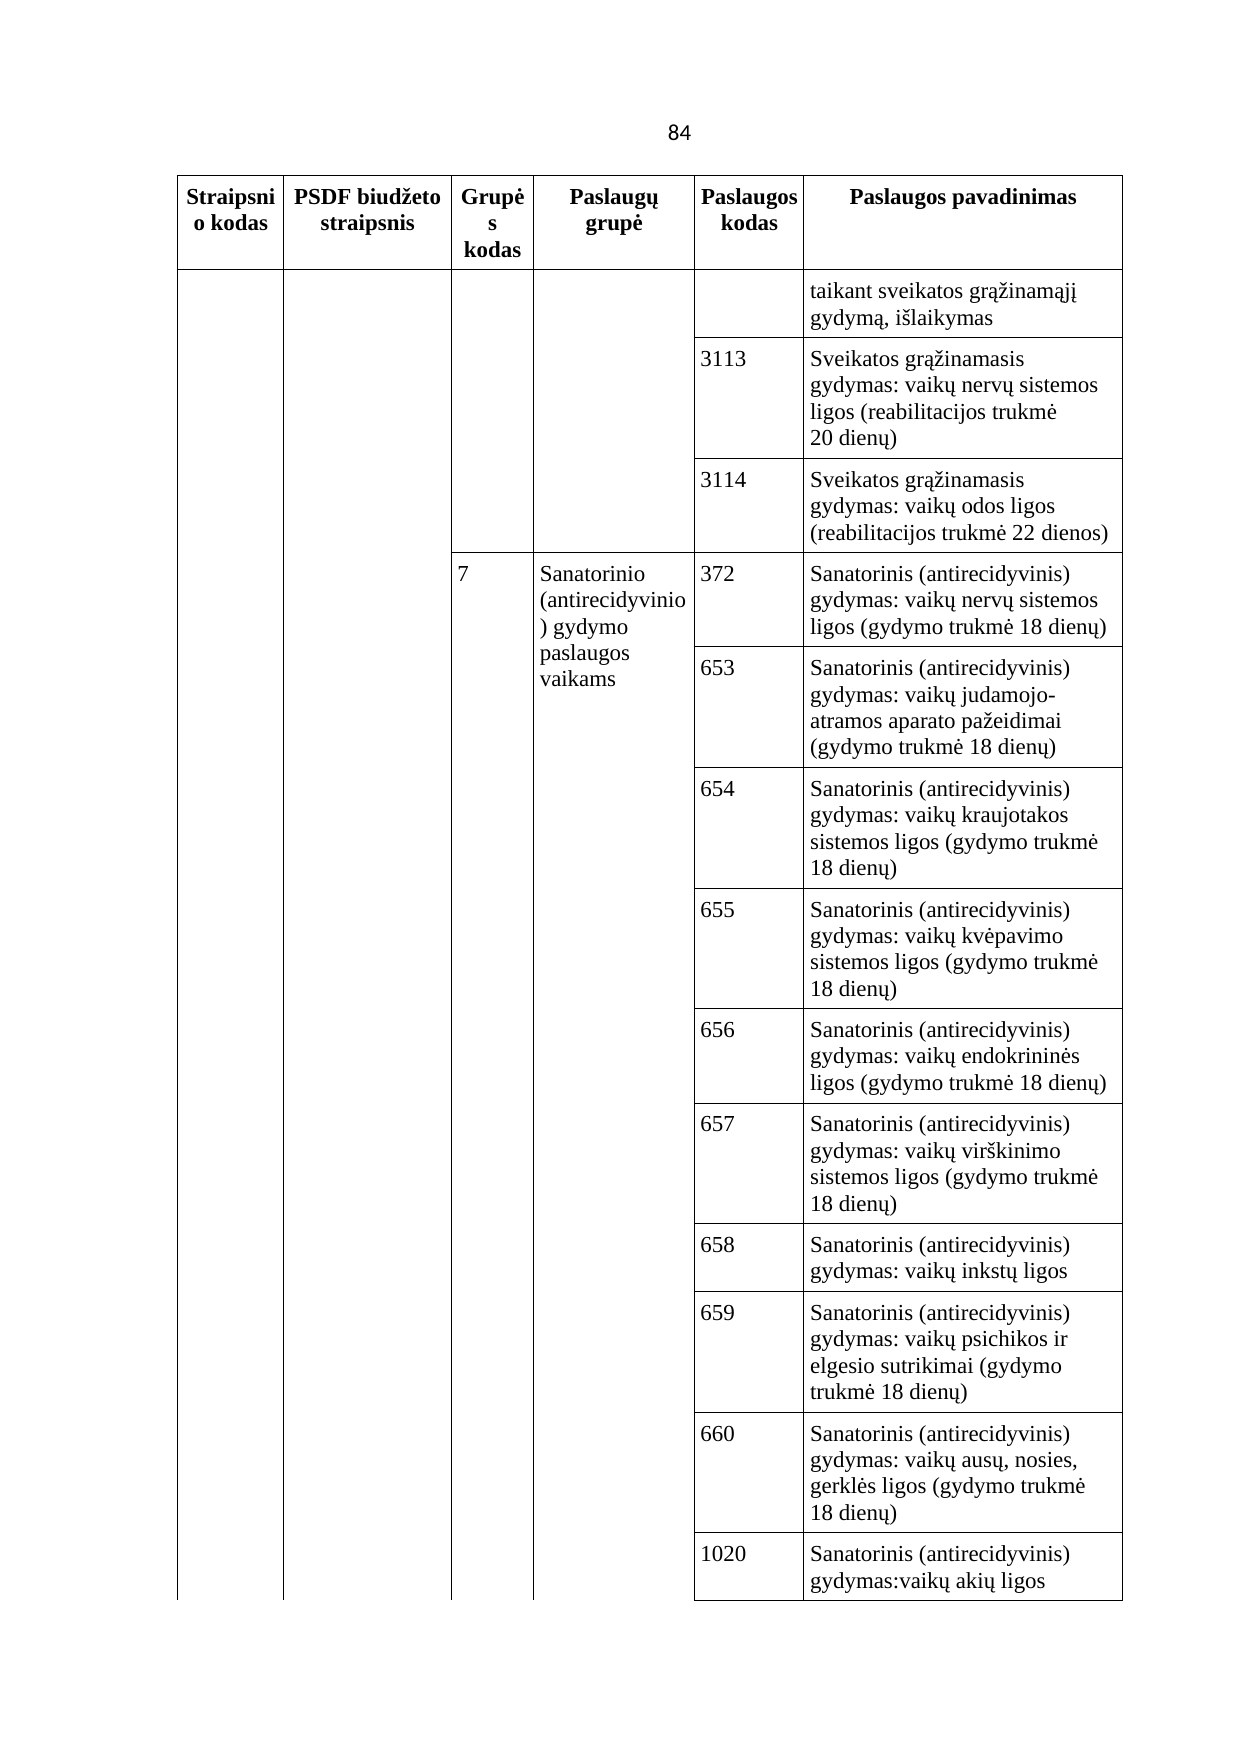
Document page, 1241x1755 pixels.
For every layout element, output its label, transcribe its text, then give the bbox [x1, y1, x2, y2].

table_cell [178, 1532, 283, 1600]
table_cell 7 [452, 553, 533, 646]
table_cell Sanatorinis (antirecidyvinis) gydymas: vaikų kvėpavimo sistemos ligos (gydymo trukmė 18 dienų) [804, 889, 1122, 1008]
table_cell 659 [695, 1292, 803, 1412]
table_cell [284, 552, 451, 646]
table_cell [178, 646, 283, 767]
table_cell [284, 458, 451, 552]
table_cell 653 [695, 647, 803, 767]
table_cell Sanatorinis (antirecidyvinis) gydymas: vaikų ausų, nosies, gerklės ligos (gydymo trukmė 18 dienų) [804, 1413, 1122, 1532]
table_cell [534, 1103, 694, 1223]
table_cell [452, 1008, 533, 1102]
table_cell Sanatorinis (antirecidyvinis) gydymas: vaikų nervų sistemos ligos (gydymo trukmė 18 dienų) [804, 553, 1122, 646]
table_cell 3113 [695, 338, 803, 458]
table_cell 1020 [695, 1533, 803, 1600]
table_cell [178, 767, 283, 887]
table_cell [534, 1291, 694, 1412]
table_cell [178, 1008, 283, 1102]
table_cell 660 [695, 1413, 803, 1532]
table_cell [452, 1223, 533, 1291]
table_cell [178, 888, 283, 1008]
table_cell [284, 1223, 451, 1291]
table_cell [452, 767, 533, 887]
table_cell Sanatorinis (antirecidyvinis) gydymas: vaikų endokrininės ligos (gydymo trukmė 18 dienų) [804, 1009, 1122, 1102]
table_header PSDF biudžeto straipsnis [284, 176, 451, 269]
table_cell Sanatorinis (antirecidyvinis) gydymas: vaikų psichikos ir elgesio sutrikimai (gydymo trukmė 18 dienų) [804, 1292, 1122, 1412]
table_cell 3114 [695, 459, 803, 552]
table_header Paslaugos pavadinimas [804, 176, 1122, 269]
table_cell [284, 1008, 451, 1102]
table_cell taikant sveikatos grąžinamąjį gydymą, išlaikymas [804, 270, 1122, 337]
table_cell [284, 767, 451, 887]
table_cell [452, 1412, 533, 1532]
table_cell [284, 888, 451, 1008]
table_cell [284, 1291, 451, 1412]
table_cell Sanatorinis (antirecidyvinis) gydymas: vaikų inkstų ligos [804, 1224, 1122, 1291]
table_cell 657 [695, 1104, 803, 1223]
table_cell Sveikatos grąžinamasis gydymas: vaikų odos ligos (reabilitacijos trukmė 22 dienos) [804, 459, 1122, 552]
table_header Paslaugų grupė [534, 176, 694, 269]
table_cell [178, 458, 283, 552]
table_cell Sanatorinis (antirecidyvinis) gydymas:vaikų akių ligos [804, 1533, 1122, 1600]
table_cell 654 [695, 768, 803, 887]
table_cell Sanatorinis (antirecidyvinis) gydymas: vaikų judamojo-atramos aparato pažeidimai (gydymo trukmė 18 dienų) [804, 647, 1122, 767]
table_cell [178, 270, 283, 337]
table_cell [452, 1532, 533, 1600]
table_cell [534, 270, 694, 552]
table_cell [178, 1223, 283, 1291]
table_cell [178, 1291, 283, 1412]
table_cell 372 [695, 553, 803, 646]
table_cell 656 [695, 1009, 803, 1102]
table_cell [178, 337, 283, 458]
table_cell [534, 888, 694, 1008]
table_cell Sanatorinis (antirecidyvinis) gydymas: vaikų virškinimo sistemos ligos (gydymo trukmė 18 dienų) [804, 1104, 1122, 1223]
table_cell [284, 337, 451, 458]
table_cell Sanatorinis (antirecidyvinis) gydymas: vaikų kraujotakos sistemos ligos (gydymo trukmė 18 dienų) [804, 768, 1122, 887]
table_cell Sanatorinio (antirecidyvinio) gydymo paslaugos vaikams [534, 553, 694, 767]
table_cell [534, 1008, 694, 1102]
table_header Grupės kodas [452, 176, 533, 269]
table_cell [284, 1532, 451, 1600]
table_cell [452, 888, 533, 1008]
table_cell 655 [695, 889, 803, 1008]
table_cell [284, 1412, 451, 1532]
table_cell [178, 552, 283, 646]
table_cell [284, 646, 451, 767]
table_header Paslaugos kodas [695, 176, 803, 269]
table_cell [695, 270, 803, 337]
table_cell [534, 767, 694, 887]
table_cell [452, 1103, 533, 1223]
table_cell [534, 1532, 694, 1600]
table_cell [452, 270, 533, 552]
table_cell [452, 646, 533, 767]
table_cell [534, 1223, 694, 1291]
table_cell [452, 1291, 533, 1412]
table_cell 658 [695, 1224, 803, 1291]
table_cell [284, 270, 451, 337]
table_cell [534, 1412, 694, 1532]
table_cell Sveikatos grąžinamasis gydymas: vaikų nervų sistemos ligos (reabilitacijos trukmė 20 dienų) [804, 338, 1122, 458]
table_header Straipsnio kodas [178, 176, 283, 269]
table_cell [178, 1103, 283, 1223]
table_cell [178, 1412, 283, 1532]
table_cell [284, 1103, 451, 1223]
